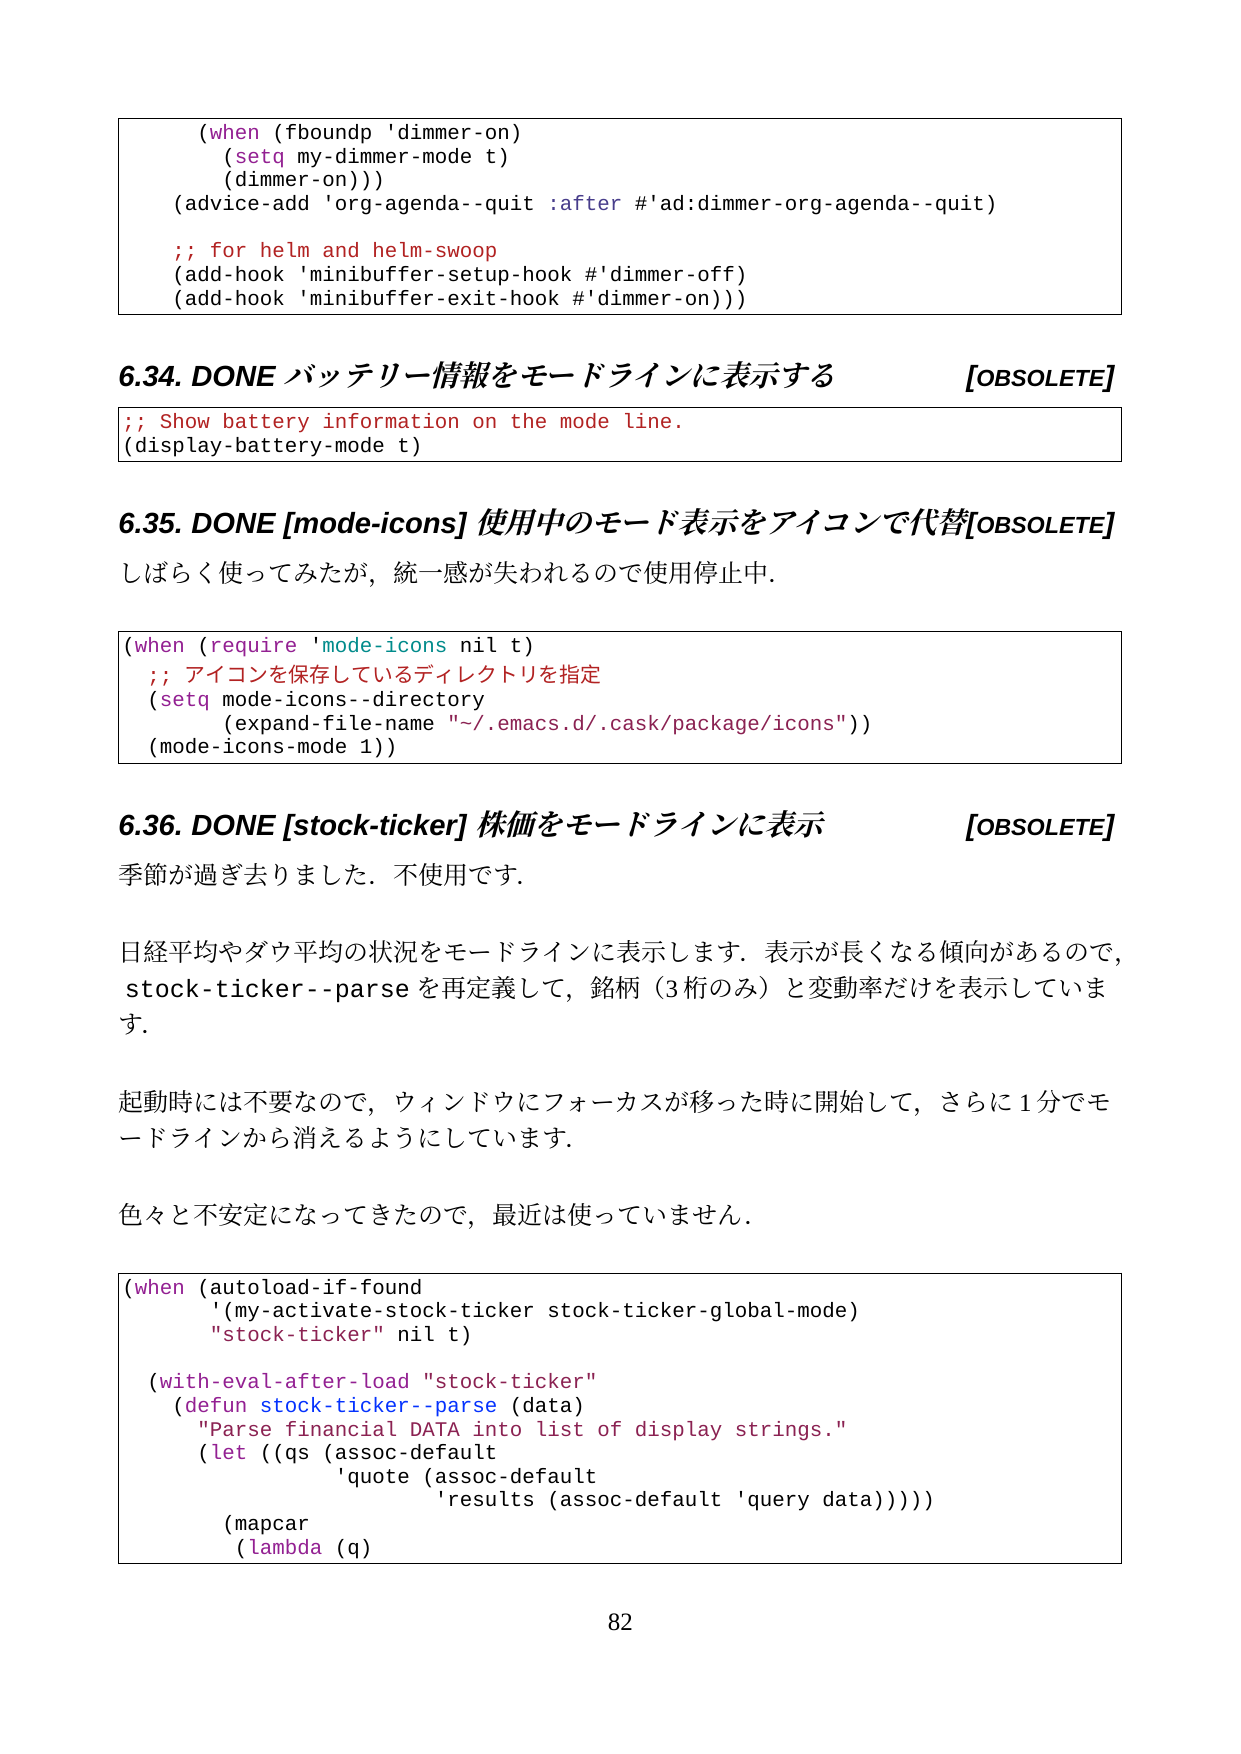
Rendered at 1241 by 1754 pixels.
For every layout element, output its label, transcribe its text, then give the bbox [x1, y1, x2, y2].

text しばらく使ってみたが，統一感が失われるので使用停止中． [118, 554, 1122, 619]
text (expand-file-name "~/.emacs.d/.cask/package/icons")) [119, 709, 1121, 732]
text '(my-activate-stock-ticker stock-ticker-global-mode) [119, 1296, 1121, 1320]
subtitle DONE バッテリー情報をモードラインに表示する [obsolete] [118, 353, 1122, 394]
text (when (require 'mode-icons nil t) [119, 632, 1121, 655]
text ;; for helm and helm-swoop [119, 236, 1121, 260]
text 起動時には不要なので，ウィンドウにフォーカスが移った時に開始して，さらに1分でモードラインから消えるようにしています． [118, 1082, 1122, 1183]
subtitle DONE [mode-icons] 使用中のモード表示をアイコンで代替 [obsolete] [118, 499, 1122, 541]
text (lambda (q) [119, 1533, 1121, 1563]
text (mode-icons-mode 1)) [119, 732, 1121, 763]
text 季節が過ぎ去りました．不使用です． [118, 856, 1122, 921]
text "stock-ticker" nil t) [119, 1320, 1121, 1344]
text (defun stock-ticker--parse (data) [119, 1391, 1121, 1414]
text (mapcar [119, 1509, 1121, 1533]
text 色々と不安定になってきたので，最近は使っていません． [118, 1196, 1122, 1260]
text 'results (assoc-default 'query data))))) [119, 1486, 1121, 1509]
text (with-eval-after-load "stock-ticker" [119, 1367, 1121, 1391]
text (when (autoload-if-found [119, 1274, 1121, 1296]
subtitle DONE [stock-ticker] 株価をモードラインに表示 [obsolete] [118, 801, 1122, 843]
text (advice-add 'org-agenda--quit :after #'ad:dimmer-org-agenda--quit) [119, 189, 1121, 213]
text "Parse financial DATA into list of display strings." [119, 1414, 1121, 1438]
text (add-hook 'minibuffer-exit-hook #'dimmer-on))) [119, 284, 1121, 314]
text (setq mode-icons--directory [119, 685, 1121, 709]
text (let ((qs (assoc-default [119, 1438, 1121, 1462]
text ;; Show battery information on the mode line. [119, 408, 1121, 431]
text (display-battery-mode t) [119, 431, 1121, 461]
text ;; アイコンを保存しているディレクトリを指定 [119, 655, 1121, 685]
text 日経平均やダウ平均の状況をモードラインに表示します．表示が長くなる傾向があるので， stock-ticker--parse を再定義して，銘柄（3桁のみ）と変動率だけを表示しています． [118, 933, 1122, 1070]
text (setq my-dimmer-mode t) [119, 142, 1121, 165]
text (add-hook 'minibuffer-setup-hook #'dimmer-off) [119, 260, 1121, 284]
text (dimmer-on))) [119, 165, 1121, 189]
text 'quote (assoc-default [119, 1462, 1121, 1486]
text (when (fboundp 'dimmer-on) [119, 119, 1121, 142]
